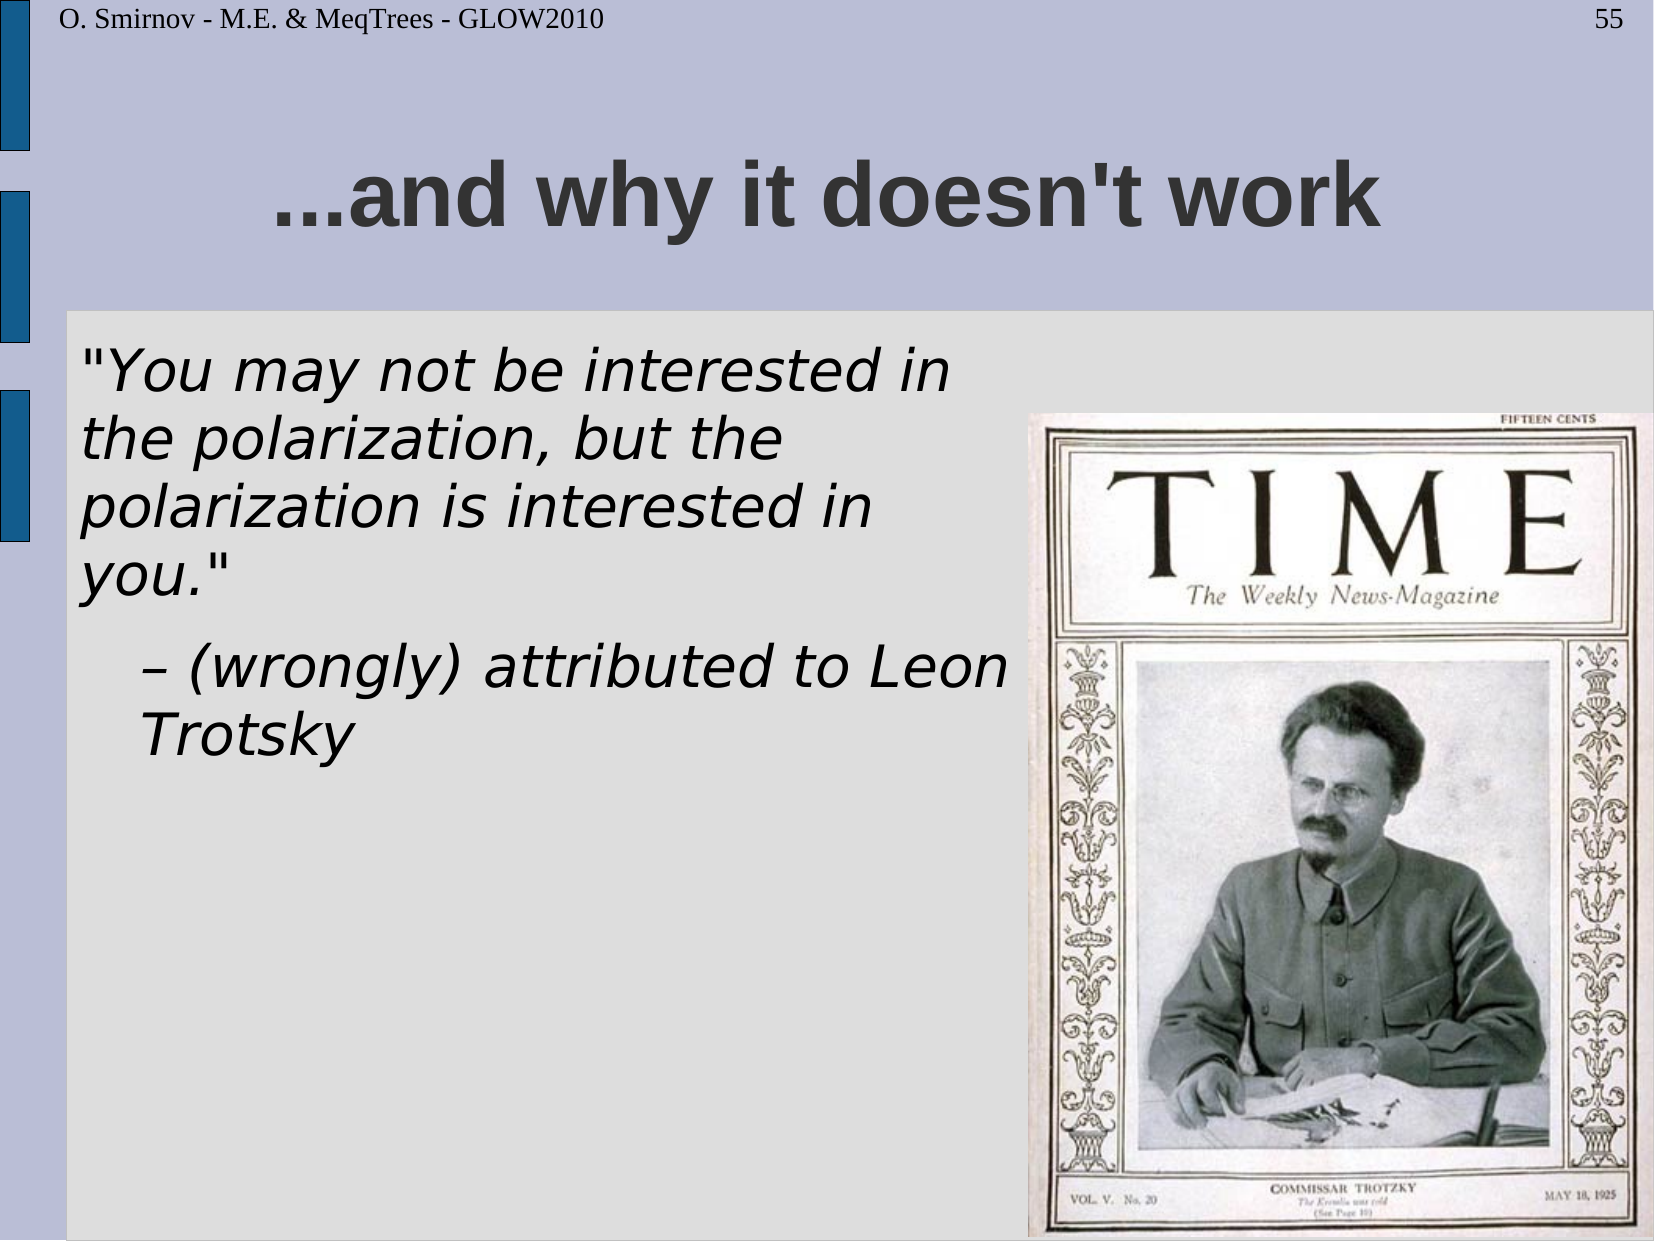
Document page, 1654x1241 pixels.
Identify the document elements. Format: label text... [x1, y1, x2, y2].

picture [1028, 413, 1654, 1237]
text_box "You may not be interested in the polarization, but the polarization is interested in you." – (wrongly) attributed to Leon Trotsky [65, 330, 1034, 777]
title ...and why it doesn't work [121, 91, 1534, 299]
